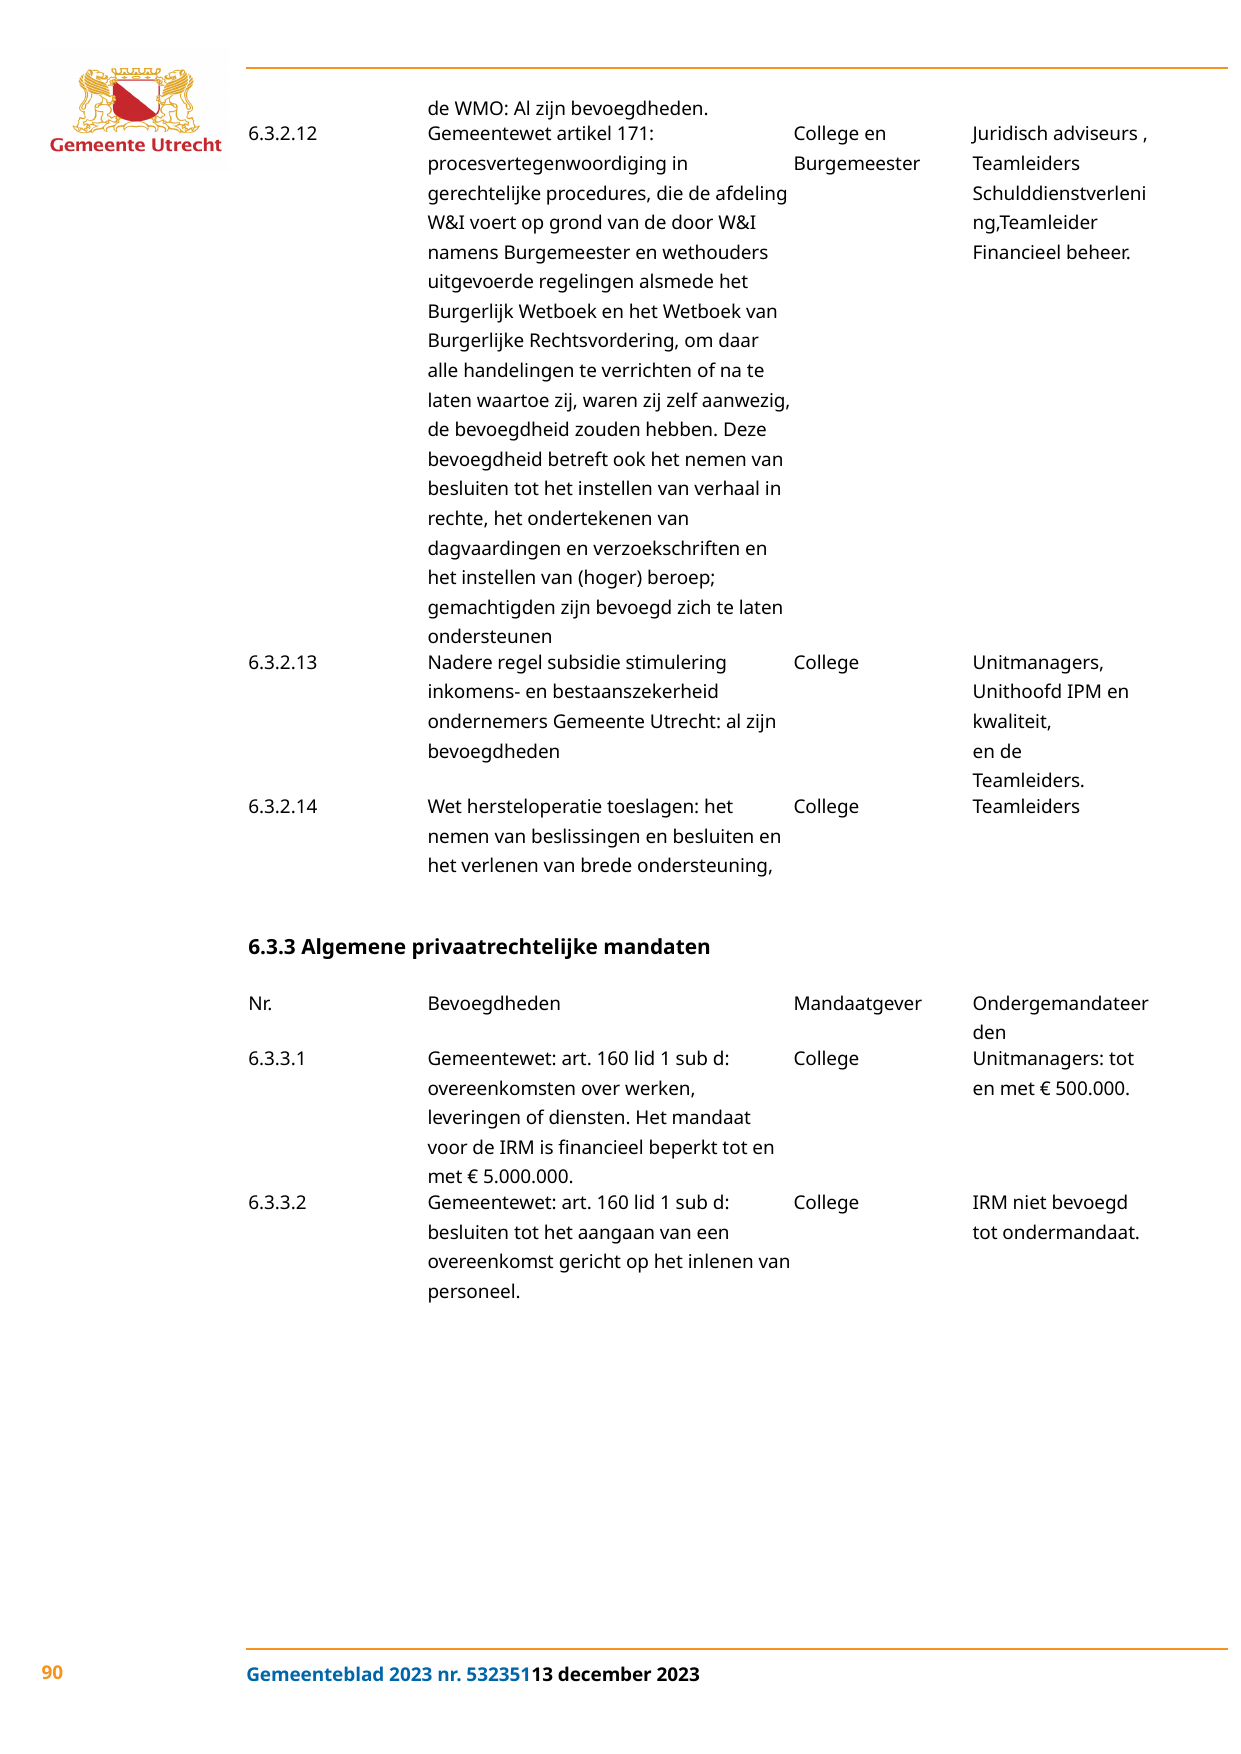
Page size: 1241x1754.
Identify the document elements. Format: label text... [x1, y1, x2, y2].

table_cell Unitmanagers: tot en met € 500.000. [973, 1045, 1152, 1189]
table_cell College [793, 1189, 972, 1304]
table_cell Gemeentewet artikel 171: procesvertegenwoordiging in gerechtelijke procedures, die de afdeling W&I voert op grond van de door W&I namens Burgemeester en wethouders uitgevoerde regelingen alsmede het Burgerlijk Wetboek en het Wetboek van Burgerlijke Rechtsvordering, om daar alle handelingen te verrichten of na te laten waartoe zij, waren zij zelf aanwezig, de bevoegdheid zouden hebben. Deze bevoegdheid betreft ook het nemen van besluiten tot het instellen van verhaal in rechte, het ondertekenen van dagvaardingen en verzoekschriften en het instellen van (hoger) beroep; gemachtigden zijn bevoegd zich te laten ondersteunen [427, 121, 793, 649]
table_header Nr. [248, 990, 427, 1045]
table_cell de WMO: Al zijn bevoegdheden. [427, 95, 793, 121]
table_cell [973, 95, 1152, 121]
picture [41, 47, 231, 172]
table_cell Juridisch adviseurs , Teamleiders Schulddienstverlening,Teamleider Financieel beheer. [973, 121, 1152, 649]
table_cell Gemeentewet: art. 160 lid 1 sub d: besluiten tot het aangaan van een overeenkomst gericht op het inlenen van personeel. [427, 1189, 793, 1304]
table_cell Unitmanagers, Unithoofd IPM en kwaliteit, en de Teamleiders. [973, 649, 1152, 793]
text 6.3.3 Algemene privaatrechtelijke mandaten [248, 932, 1152, 960]
table_cell College en Burgemeester [793, 121, 972, 649]
table_cell 6.3.2.14 [248, 793, 427, 878]
table_cell 6.3.3.1 [248, 1045, 427, 1189]
table_cell [248, 95, 427, 121]
table_header Bevoegdheden [427, 990, 793, 1045]
table_cell College [793, 1045, 972, 1189]
table_header Mandaatgever [793, 990, 972, 1045]
table_cell 6.3.3.2 [248, 1189, 427, 1304]
table_cell Nadere regel subsidie stimulering inkomens- en bestaanszekerheid ondernemers Gemeente Utrecht: al zijn bevoegdheden [427, 649, 793, 793]
table_cell Teamleiders [973, 793, 1152, 878]
table_cell 6.3.2.13 [248, 649, 427, 793]
table_cell Wet hersteloperatie toeslagen: het nemen van beslissingen en besluiten en het verlenen van brede ondersteuning, [427, 793, 793, 878]
table_cell 6.3.2.12 [248, 121, 427, 649]
table_header Ondergemandateerden [973, 990, 1152, 1045]
table_cell College [793, 793, 972, 878]
table_cell [793, 95, 972, 121]
table_cell College [793, 649, 972, 793]
table_cell IRM niet bevoegd tot ondermandaat. [973, 1189, 1152, 1304]
table_cell Gemeentewet: art. 160 lid 1 sub d: overeenkomsten over werken, leveringen of diensten. Het mandaat voor de IRM is financieel beperkt tot en met € 5.000.000. [427, 1045, 793, 1189]
